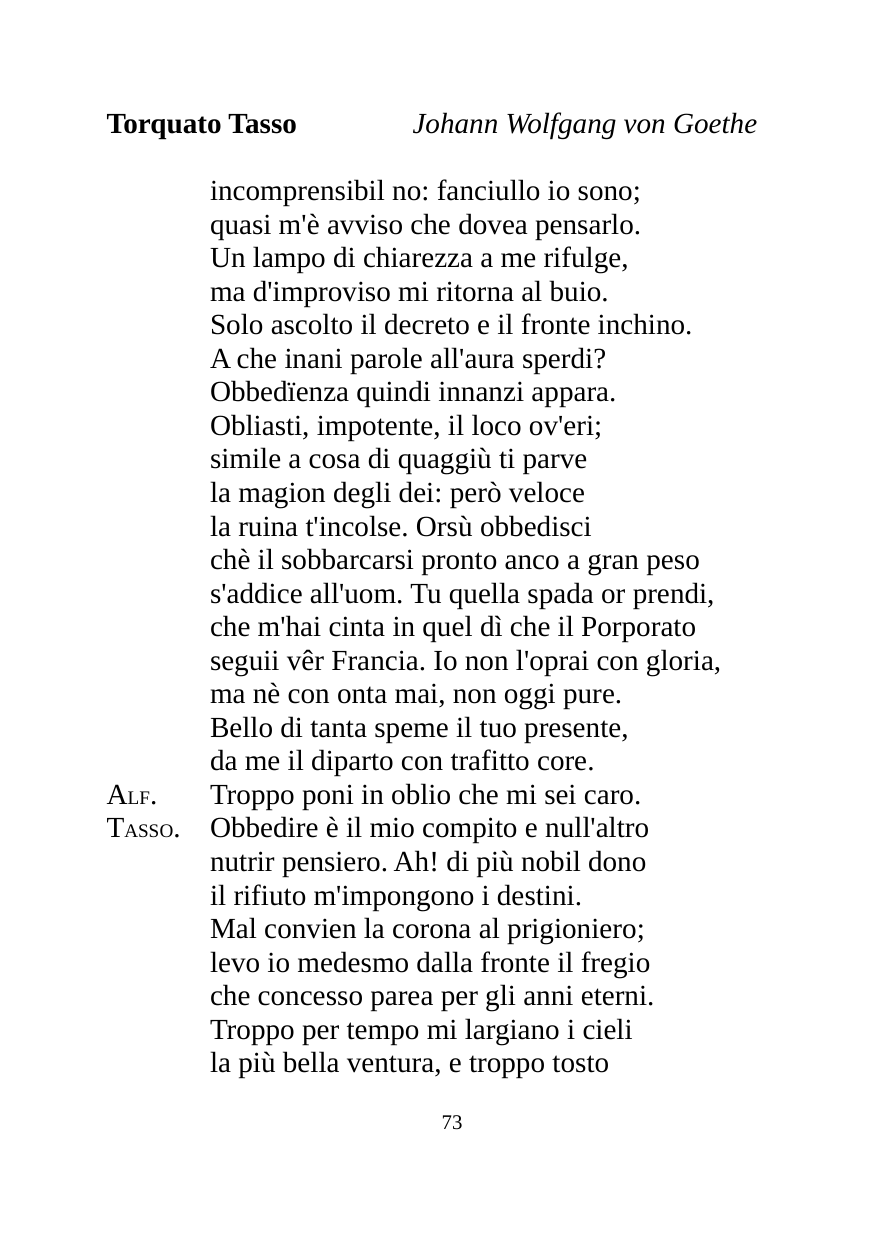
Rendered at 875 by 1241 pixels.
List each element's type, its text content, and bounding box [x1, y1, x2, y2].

table_cell incomprensibil no: fanciullo io sono; quasi m'è avviso che dovea pensarlo. Un lampo di chiarezza a me rifulge, ma d'improviso mi ritorna al buio. Solo ascolto il decreto e il fronte inchino. A che inani parole all'aura sperdi? Obbedïenza quindi innanzi appara. Obliasti, impotente, il loco ov'eri; simile a cosa di quaggiù ti parve la magion degli dei: però veloce la ruina t'incolse. Orsù obbedisci chè il sobbarcarsi pronto anco a gran peso s'addice all'uom. Tu quella spada or prendi, che m'hai cinta in quel dì che il Porporato seguii vêr Francia. Io non l'oprai con gloria, ma nè con onta mai, non oggi pure. Bello di tanta speme il tuo presente, da me il diparto con trafitto core. [196, 173, 775, 777]
table_cell Tasso. [99, 811, 196, 1079]
table_cell Alf. [99, 777, 196, 811]
table_cell Troppo poni in oblio che mi sei caro. [196, 777, 775, 811]
table_cell [99, 173, 196, 777]
table_cell Obbedire è il mio compito e null'altro nutrir pensiero. Ah! di più nobil dono il rifiuto m'impongono i destini. Mal convien la corona al prigioniero; levo io medesmo dalla fronte il fregio che concesso parea per gli anni eterni. Troppo per tempo mi largiano i cieli la più bella ventura, e troppo tosto [196, 811, 775, 1079]
